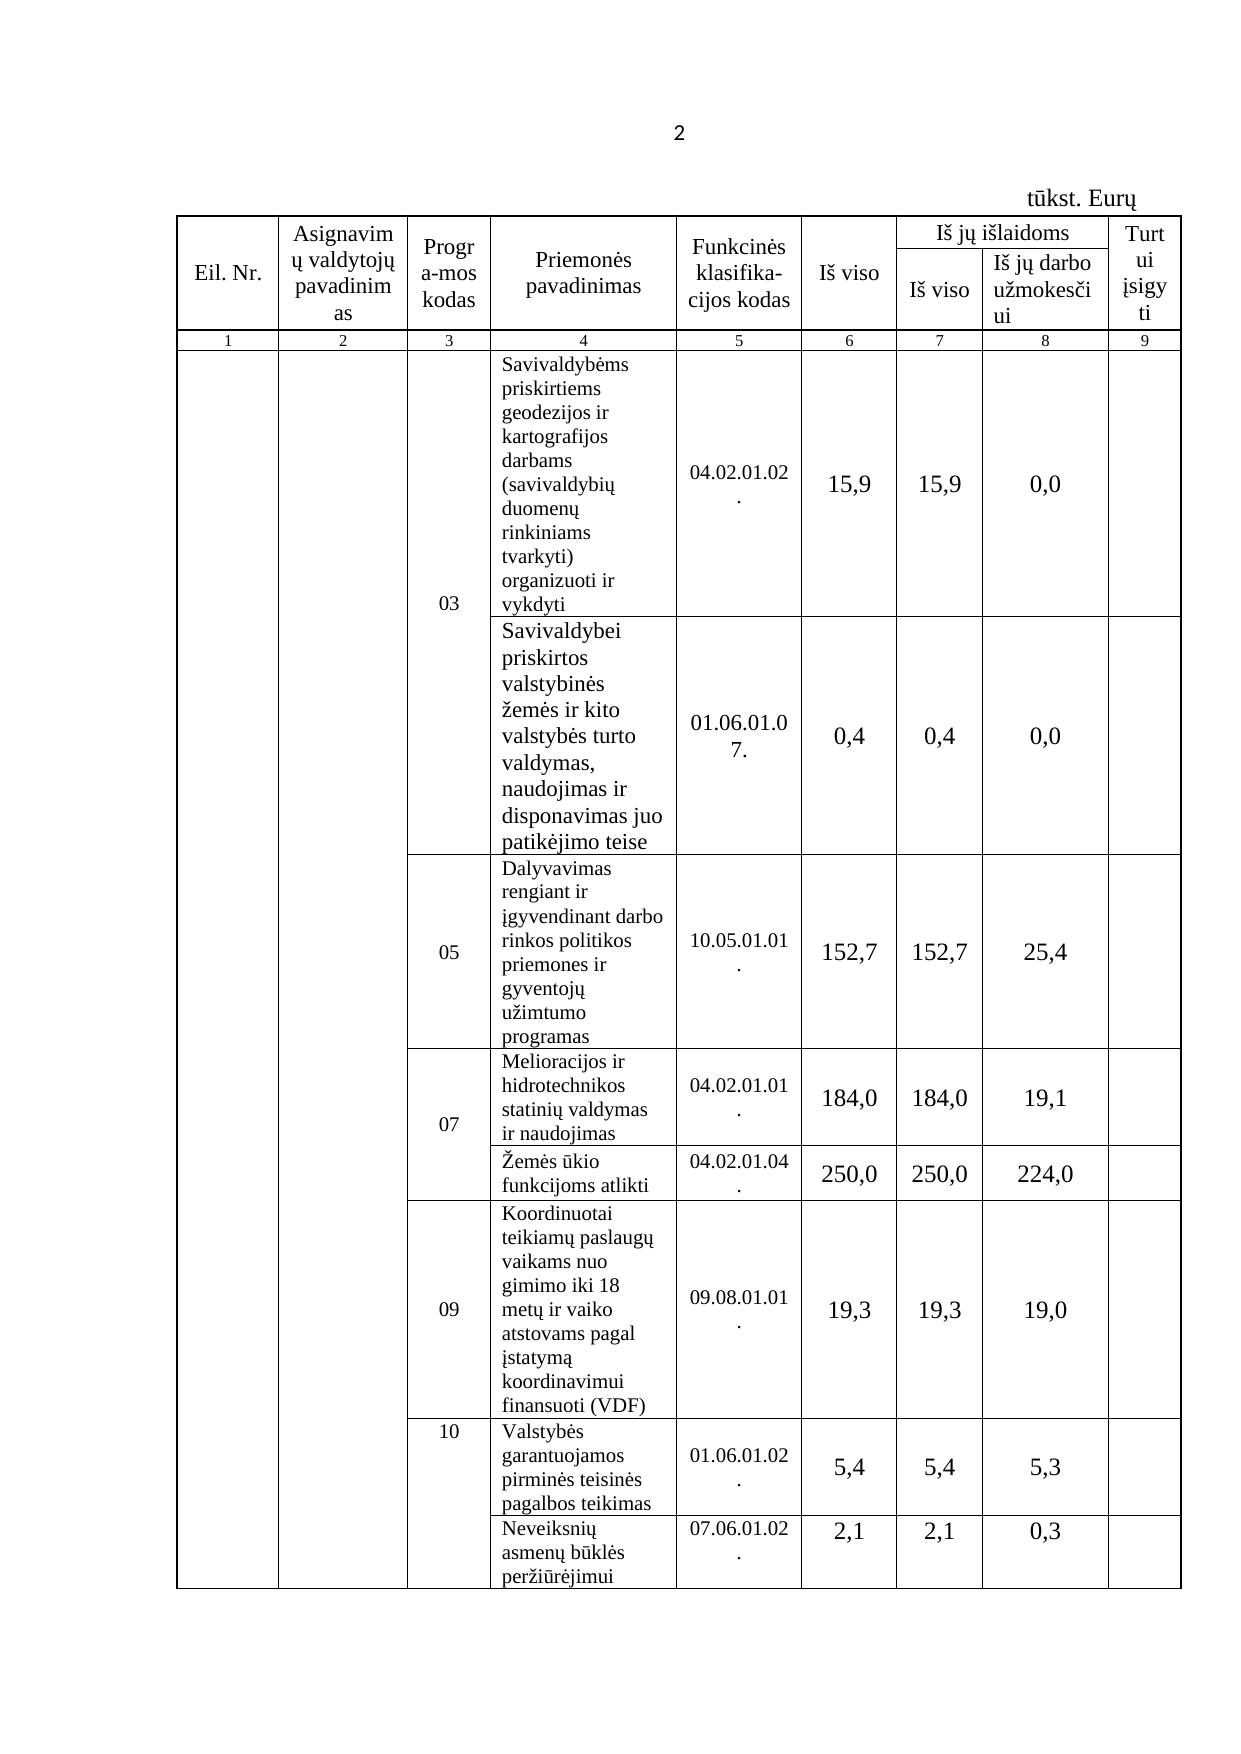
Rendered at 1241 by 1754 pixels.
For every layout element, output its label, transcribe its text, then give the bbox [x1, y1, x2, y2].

table_cell Asignavimų valdytojų pavadinimas [279, 217, 407, 328]
table_cell [1109, 1146, 1180, 1200]
table_cell Iš jų darbo užmokesčiui [983, 249, 1108, 328]
table_cell [178, 351, 278, 1588]
table_cell 184,0 [897, 1049, 982, 1145]
table_cell Iš viso [802, 217, 896, 328]
table_header tūkst. Eurų [982, 180, 1181, 214]
table_cell 04.02.01.02. [677, 351, 801, 616]
table_header [177, 180, 279, 214]
table_cell 5 [677, 331, 801, 350]
table_cell 01.06.01.07. [677, 617, 801, 854]
table_cell Funkcinės klasifika-cijos kodas [677, 217, 801, 328]
table_cell Koordinuotai teikiamų paslaugų vaikams nuo gimimo iki 18 metų ir vaiko atstovams pagal įstatymą koordinavimui finansuoti (VDF) [491, 1201, 676, 1417]
table_cell 0,4 [897, 617, 982, 854]
table_cell [1109, 1516, 1180, 1588]
table_cell 19,0 [983, 1201, 1108, 1417]
table_cell 25,4 [983, 855, 1108, 1048]
table_cell 04.02.01.01. [677, 1049, 801, 1145]
table_cell Eil. Nr. [178, 217, 278, 328]
table_cell [1109, 617, 1180, 854]
table_cell 5,4 [802, 1419, 896, 1515]
table_cell Turtui įsigyti [1109, 217, 1180, 328]
table_cell 2,1 [802, 1516, 896, 1588]
table_cell Neveiksnių asmenų būklės peržiūrėjimui [491, 1516, 676, 1588]
table_cell 5,3 [983, 1419, 1108, 1515]
table_cell 152,7 [897, 855, 982, 1048]
table_cell Savivaldybei priskirtos valstybinės žemės ir kito valstybės turto valdymas, naudojimas ir disponavimas juo patikėjimo teise [491, 617, 676, 854]
table_cell 5,4 [897, 1419, 982, 1515]
table_cell 19,3 [802, 1201, 896, 1417]
table_cell 2 [279, 331, 407, 350]
table_cell [279, 351, 407, 1588]
table_header [897, 180, 982, 214]
table_cell Priemonės pavadinimas [491, 217, 676, 328]
table_cell 2,1 [897, 1516, 982, 1588]
table_cell 7 [897, 331, 982, 350]
table_header [676, 180, 802, 214]
table_cell 3 [408, 331, 490, 350]
table_cell 15,9 [802, 351, 896, 616]
table_cell Melioracijos ir hidrotechnikos statinių valdymas ir naudojimas [491, 1049, 676, 1145]
table_cell 184,0 [802, 1049, 896, 1145]
table_cell [1109, 1419, 1180, 1515]
table_cell Progra-mos kodas [408, 217, 490, 328]
table_cell 04.02.01.04. [677, 1146, 801, 1200]
table_cell Savivaldybėms priskirtiems geodezijos ir kartografijos darbams (savivaldybių duomenų rinkiniams tvarkyti) organizuoti ir vykdyti [491, 351, 676, 616]
table_cell 07.06.01.02. [677, 1516, 801, 1588]
table_cell 10 [408, 1419, 490, 1588]
table_cell 6 [802, 331, 896, 350]
table_cell 01.06.01.02. [677, 1419, 801, 1515]
table_cell 9 [1109, 331, 1180, 350]
table_cell Dalyvavimas rengiant ir įgyvendinant darbo rinkos politikos priemones ir gyventojų užimtumo programas [491, 855, 676, 1048]
table_cell 10.05.01.01. [677, 855, 801, 1048]
table_header [279, 180, 407, 214]
table_cell 250,0 [802, 1146, 896, 1200]
table_cell 0,0 [983, 351, 1108, 616]
table_cell Iš jų išlaidoms [897, 217, 1108, 247]
table_cell 4 [491, 331, 676, 350]
table_cell Žemės ūkio funkcijoms atlikti [491, 1146, 676, 1200]
table_cell 1 [178, 331, 278, 350]
table_header [802, 180, 897, 214]
table_cell 0,0 [983, 617, 1108, 854]
table_cell 05 [408, 855, 490, 1048]
table_cell 15,9 [897, 351, 982, 616]
table_cell 224,0 [983, 1146, 1108, 1200]
table_cell Valstybės garantuojamos pirminės teisinės pagalbos teikimas [491, 1419, 676, 1515]
table_cell 19,3 [897, 1201, 982, 1417]
table_cell 0,4 [802, 617, 896, 854]
table_cell 250,0 [897, 1146, 982, 1200]
table_cell 09.08.01.01. [677, 1201, 801, 1417]
table_cell Iš viso [897, 249, 982, 328]
table_header [407, 180, 490, 214]
table_cell 07 [408, 1049, 490, 1200]
table_cell 09 [408, 1201, 490, 1417]
table_cell 0,3 [983, 1516, 1108, 1588]
table_cell [1109, 351, 1180, 616]
table_cell [1109, 1049, 1180, 1145]
table_cell [1109, 1201, 1180, 1417]
table_cell [1109, 855, 1180, 1048]
table_cell 8 [983, 331, 1108, 350]
table_cell 19,1 [983, 1049, 1108, 1145]
table_cell 152,7 [802, 855, 896, 1048]
table_cell 03 [408, 351, 490, 854]
table_header [490, 180, 676, 214]
